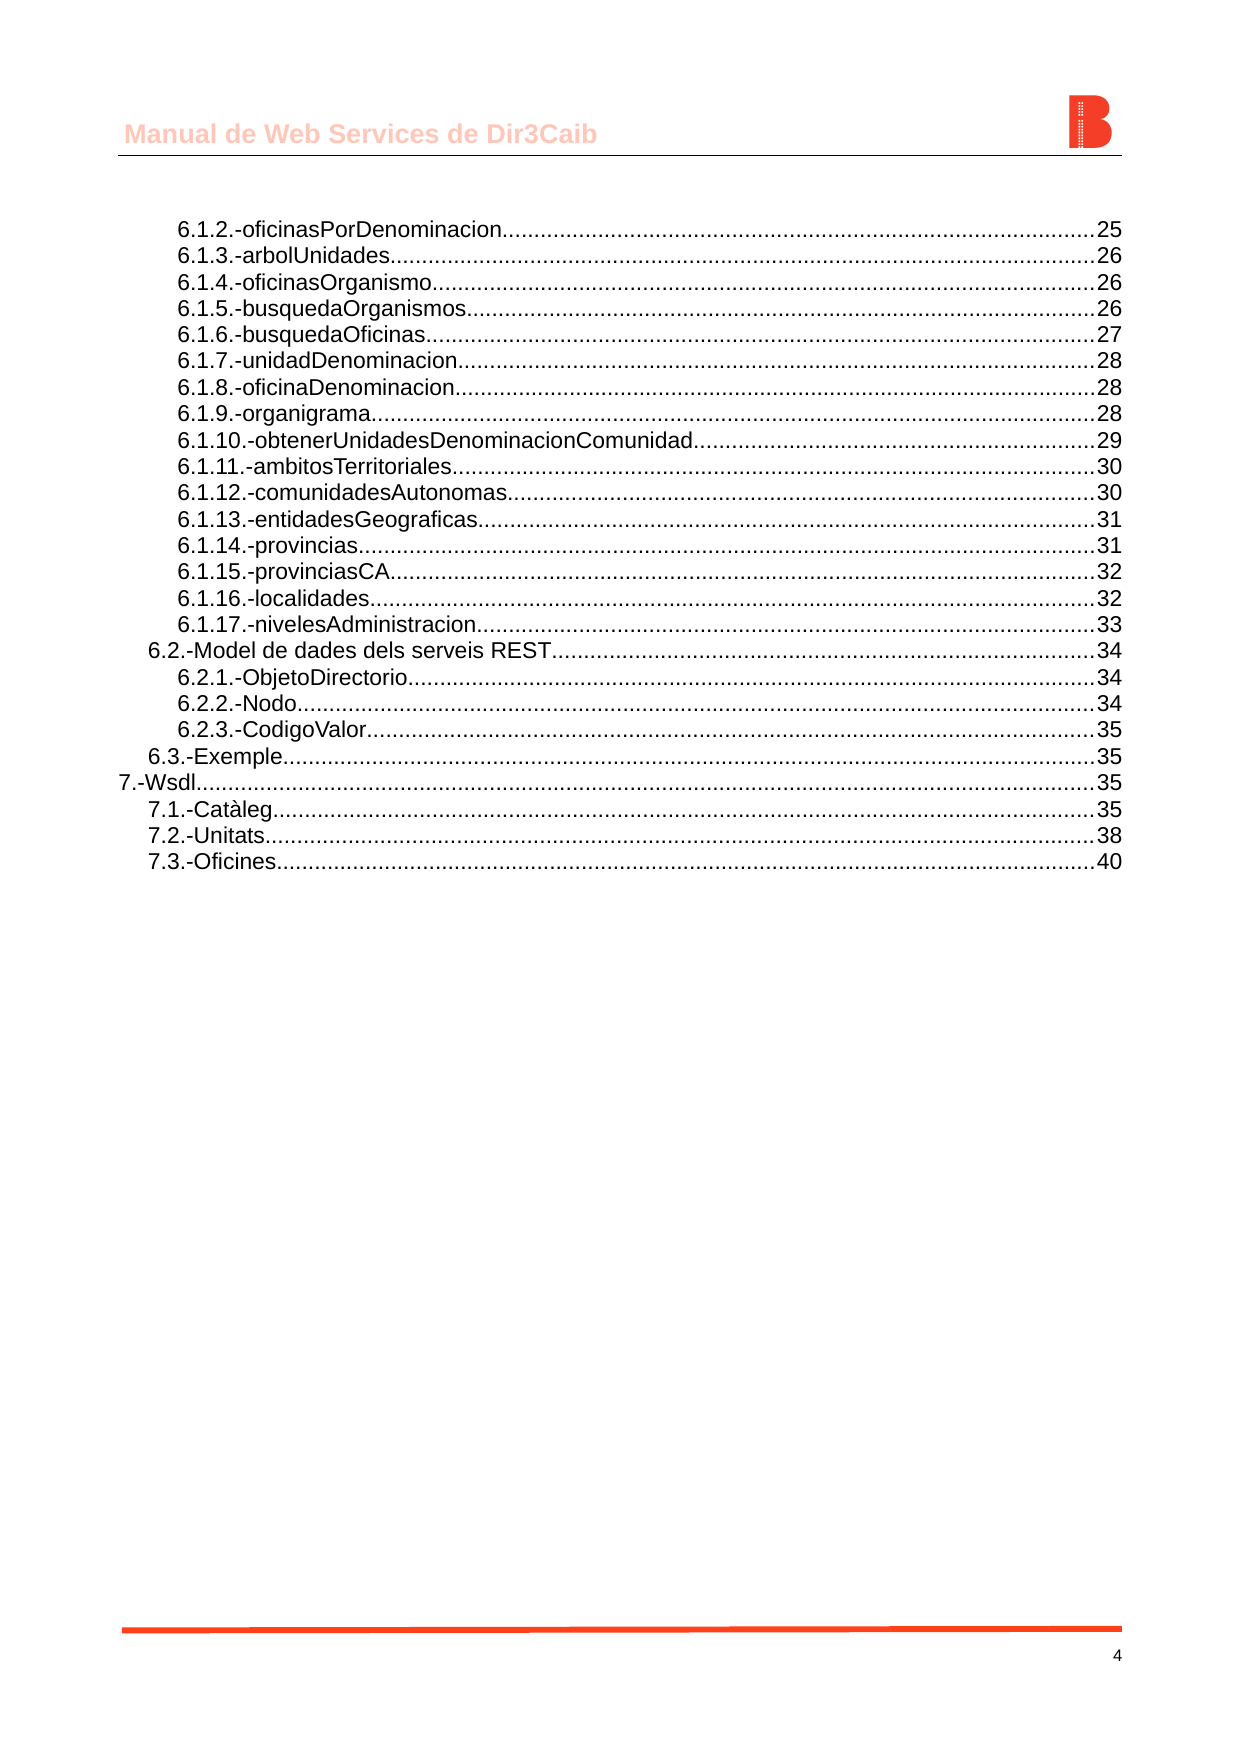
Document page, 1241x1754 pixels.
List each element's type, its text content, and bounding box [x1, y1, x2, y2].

text 6.1.15.-provinciasCA 32 [177, 558, 1122, 585]
text 6.1.6.-busquedaOficinas 27 [177, 321, 1122, 347]
text 6.2.2.-Nodo 34 [177, 690, 1122, 716]
text 6.1.16.-localidades 32 [177, 585, 1122, 611]
picture [1063, 94, 1117, 150]
text 6.1.3.-arbolUnidades 26 [177, 242, 1122, 268]
text 6.1.13.-entidadesGeograficas 31 [177, 506, 1122, 532]
text 6.3.-Exemple 35 [148, 743, 1122, 769]
text 6.1.14.-provincias 31 [177, 532, 1122, 558]
text 6.1.12.-comunidadesAutonomas 30 [177, 479, 1122, 506]
text 6.1.2.-oficinasPorDenominacion 25 [177, 216, 1122, 242]
text 6.2.-Model de dades dels serveis REST 34 [148, 637, 1122, 664]
text 6.1.8.-oficinaDenominacion 28 [177, 374, 1122, 400]
text 6.1.17.-nivelesAdministracion 33 [177, 611, 1122, 637]
text 6.2.3.-CodigoValor 35 [177, 716, 1122, 743]
text 6.1.5.-busquedaOrganismos 26 [177, 295, 1122, 321]
text 6.2.1.-ObjetoDirectorio 34 [177, 664, 1122, 690]
text 7.2.-Unitats 38 [148, 822, 1122, 848]
text 6.1.7.-unidadDenominacion 28 [177, 347, 1122, 374]
text 7.3.-Oficines 40 [148, 848, 1122, 874]
text 7.-Wsdl 35 [118, 769, 1122, 796]
text 6.1.9.-organigrama 28 [177, 400, 1122, 427]
text 7.1.-Catàleg 35 [148, 796, 1122, 822]
text 6.1.11.-ambitosTerritoriales 30 [177, 453, 1122, 479]
text 6.1.4.-oficinasOrganismo 26 [177, 268, 1122, 295]
text 6.1.10.-obtenerUnidadesDenominacionComunidad 29 [177, 427, 1122, 453]
